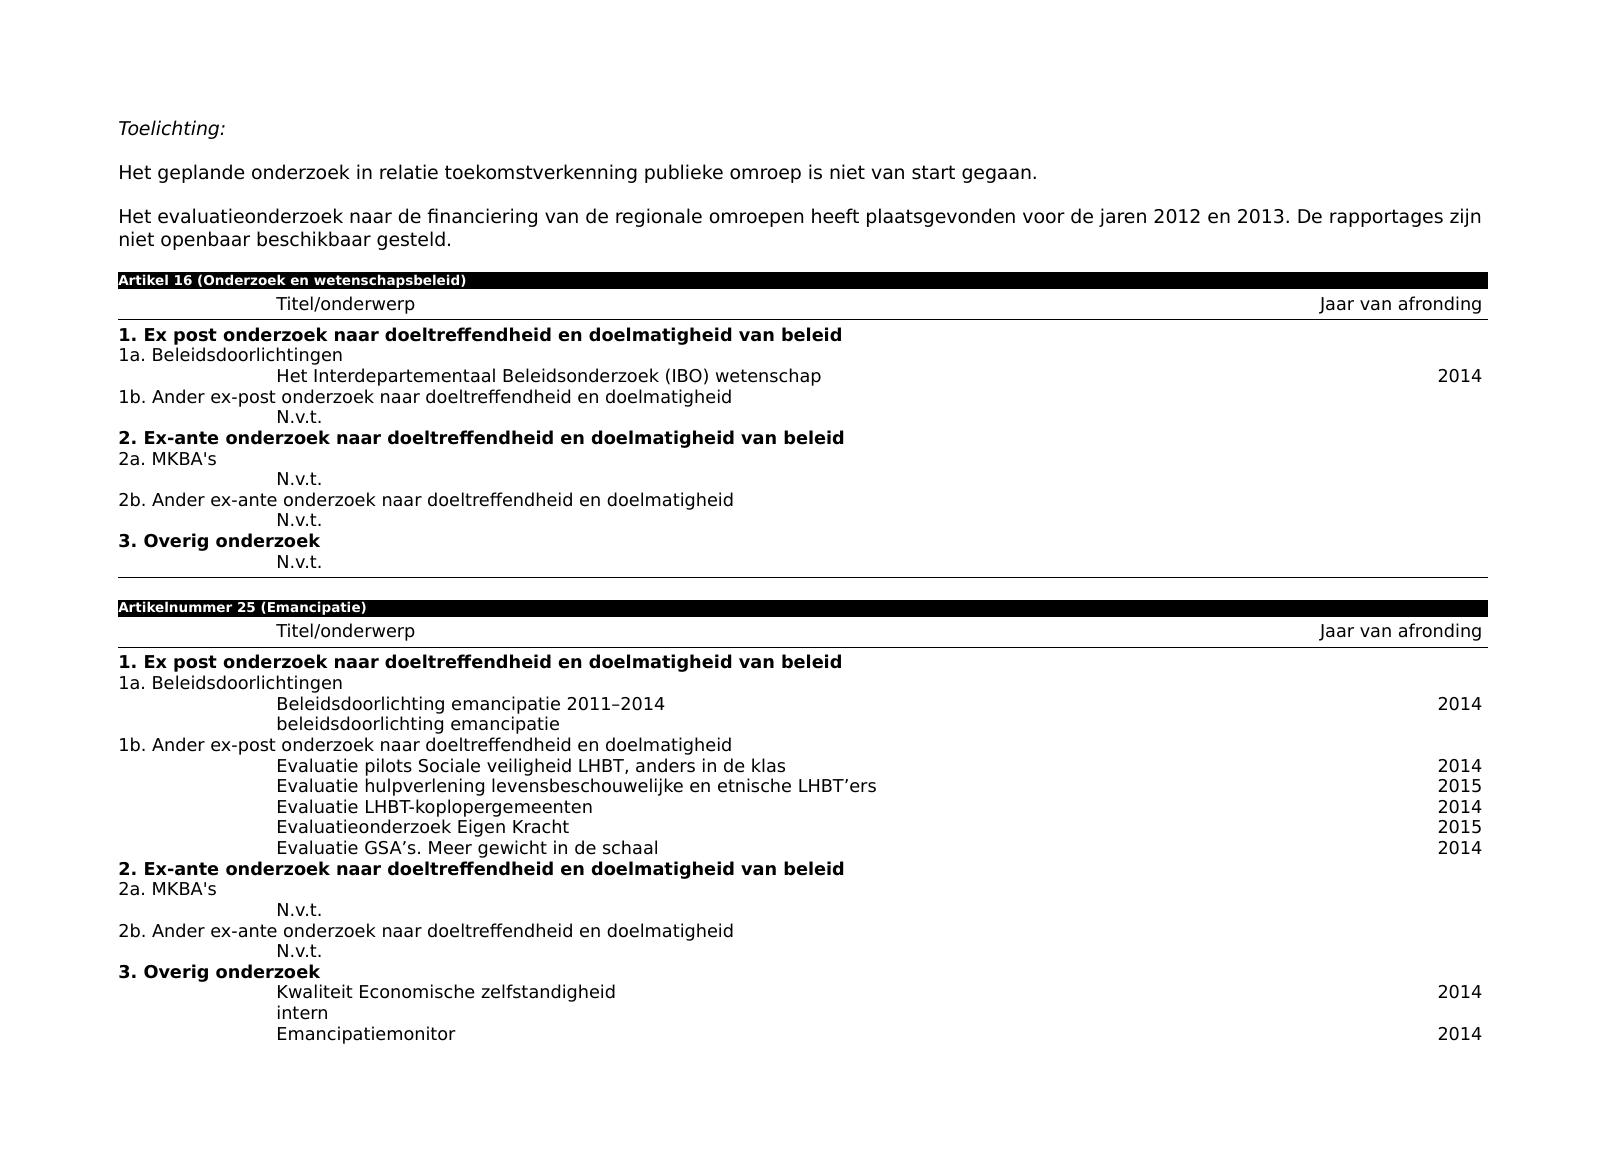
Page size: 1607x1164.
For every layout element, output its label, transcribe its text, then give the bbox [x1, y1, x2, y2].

table_cell [1245, 490, 1488, 510]
table_cell [1245, 552, 1488, 577]
table_cell 2b. Ander ex-ante onderzoek naar doeltreffendheid en doelmatigheid [118, 921, 1244, 941]
table_cell 2. Ex-ante onderzoek naar doeltreffendheid en doelmatigheid van beleid [118, 428, 1244, 448]
table_cell [118, 983, 270, 1024]
table_cell [118, 469, 270, 490]
table_cell N.v.t. [270, 552, 1244, 577]
table_cell 2a. MKBA's [118, 449, 1244, 469]
table_cell 2014 [1245, 366, 1488, 387]
table_cell [118, 694, 270, 735]
table_cell N.v.t. [270, 407, 1244, 428]
table_cell [118, 510, 270, 531]
subtitle Toelichting: [118, 118, 1488, 140]
table_cell Titel/onderwerp [270, 617, 1244, 647]
table_cell [1245, 941, 1488, 962]
table_cell [1245, 673, 1488, 694]
table_cell 2b. Ander ex-ante onderzoek naar doeltreffendheid en doelmatigheid [118, 490, 1244, 510]
table_cell 3. Overig onderzoek [118, 531, 1244, 552]
table_cell Evaluatie GSA’s. Meer gewicht in de schaal [270, 838, 1244, 859]
table_cell N.v.t. [270, 941, 1244, 962]
table_cell [1245, 921, 1488, 941]
table_cell 1. Ex post onderzoek naar doeltreffendheid en doelmatigheid van beleid [118, 648, 1244, 673]
table_cell [118, 818, 270, 838]
table_cell [1245, 449, 1488, 469]
table_cell 2014 [1245, 838, 1488, 859]
table_cell [1245, 345, 1488, 366]
table_cell [1245, 320, 1488, 345]
table_cell Kwaliteit Economische zelfstandigheid intern [270, 983, 1244, 1024]
table_cell Evaluatieonderzoek Eigen Kracht [270, 818, 1244, 838]
table_cell [1245, 407, 1488, 428]
table_cell [1245, 879, 1488, 900]
table_cell 2a. MKBA's [118, 879, 1244, 900]
table_cell [118, 776, 270, 797]
table_cell N.v.t. [270, 469, 1244, 490]
table_cell [118, 1024, 270, 1044]
table_cell Titel/onderwerp [270, 289, 1244, 319]
table_cell 2014 [1245, 756, 1488, 776]
table_header Artikel 16 (Onderzoek en wetenschapsbeleid) [118, 272, 1488, 288]
table_cell 3. Overig onderzoek [118, 962, 1244, 982]
table_cell 1. Ex post onderzoek naar doeltreffendheid en doelmatigheid van beleid [118, 320, 1244, 345]
table_cell [1245, 859, 1488, 879]
table_cell [1245, 735, 1488, 756]
table_cell [1245, 469, 1488, 490]
table_cell [118, 941, 270, 962]
table_cell [118, 756, 270, 776]
text Het geplande onderzoek in relatie toekomstverkenning publieke omroep is niet van start gegaan. [118, 162, 1488, 184]
table_cell 1a. Beleidsdoorlichtingen [118, 673, 1244, 694]
table_cell Evaluatie pilots Sociale veiligheid LHBT, anders in de klas [270, 756, 1244, 776]
table_cell [1245, 648, 1488, 673]
table_cell 1b. Ander ex-post onderzoek naar doeltreffendheid en doelmatigheid [118, 735, 1244, 756]
table_cell 2015 [1245, 776, 1488, 797]
text Het evaluatieonderzoek naar de financiering van de regionale omroepen heeft plaatsgevonden voor de jaren 2012 en 2013. De rapportages zijn niet openbaar beschikbaar gesteld. [118, 206, 1488, 250]
table_cell 2015 [1245, 818, 1488, 838]
table_cell 2014 [1245, 1024, 1488, 1044]
table_cell [118, 552, 270, 577]
table_cell [118, 366, 270, 387]
table_cell N.v.t. [270, 510, 1244, 531]
table_cell 2. Ex-ante onderzoek naar doeltreffendheid en doelmatigheid van beleid [118, 859, 1244, 879]
table_cell Jaar van afronding [1245, 289, 1488, 319]
table_cell [1245, 962, 1488, 982]
table_cell [1245, 387, 1488, 407]
table_cell [1245, 510, 1488, 531]
table_cell 2014 [1245, 694, 1488, 735]
table_cell [1245, 428, 1488, 448]
table_cell [118, 407, 270, 428]
table_cell [118, 289, 270, 319]
table_cell N.v.t. [270, 900, 1244, 921]
table_cell 1b. Ander ex-post onderzoek naar doeltreffendheid en doelmatigheid [118, 387, 1244, 407]
table_cell [118, 797, 270, 817]
table_cell 1a. Beleidsdoorlichtingen [118, 345, 1244, 366]
table_cell [1245, 900, 1488, 921]
table_cell Evaluatie hulpverlening levensbeschouwelijke en etnische LHBT’ers [270, 776, 1244, 797]
table_cell Evaluatie LHBT-koplopergemeenten [270, 797, 1244, 817]
table_cell Het Interdepartementaal Beleidsonderzoek (IBO) wetenschap [270, 366, 1244, 387]
table_cell [118, 900, 270, 921]
table_cell 2014 [1245, 797, 1488, 817]
table_cell Jaar van afronding [1245, 617, 1488, 647]
table_cell [118, 617, 270, 647]
table_cell [118, 838, 270, 859]
table_cell Beleidsdoorlichting emancipatie 2011–2014 beleidsdoorlichting emancipatie [270, 694, 1244, 735]
table_cell Emancipatiemonitor [270, 1024, 1244, 1044]
table_cell 2014 [1245, 983, 1488, 1024]
table_header Artikelnummer 25 (Emancipatie) [118, 600, 1488, 616]
table_cell [1245, 531, 1488, 552]
